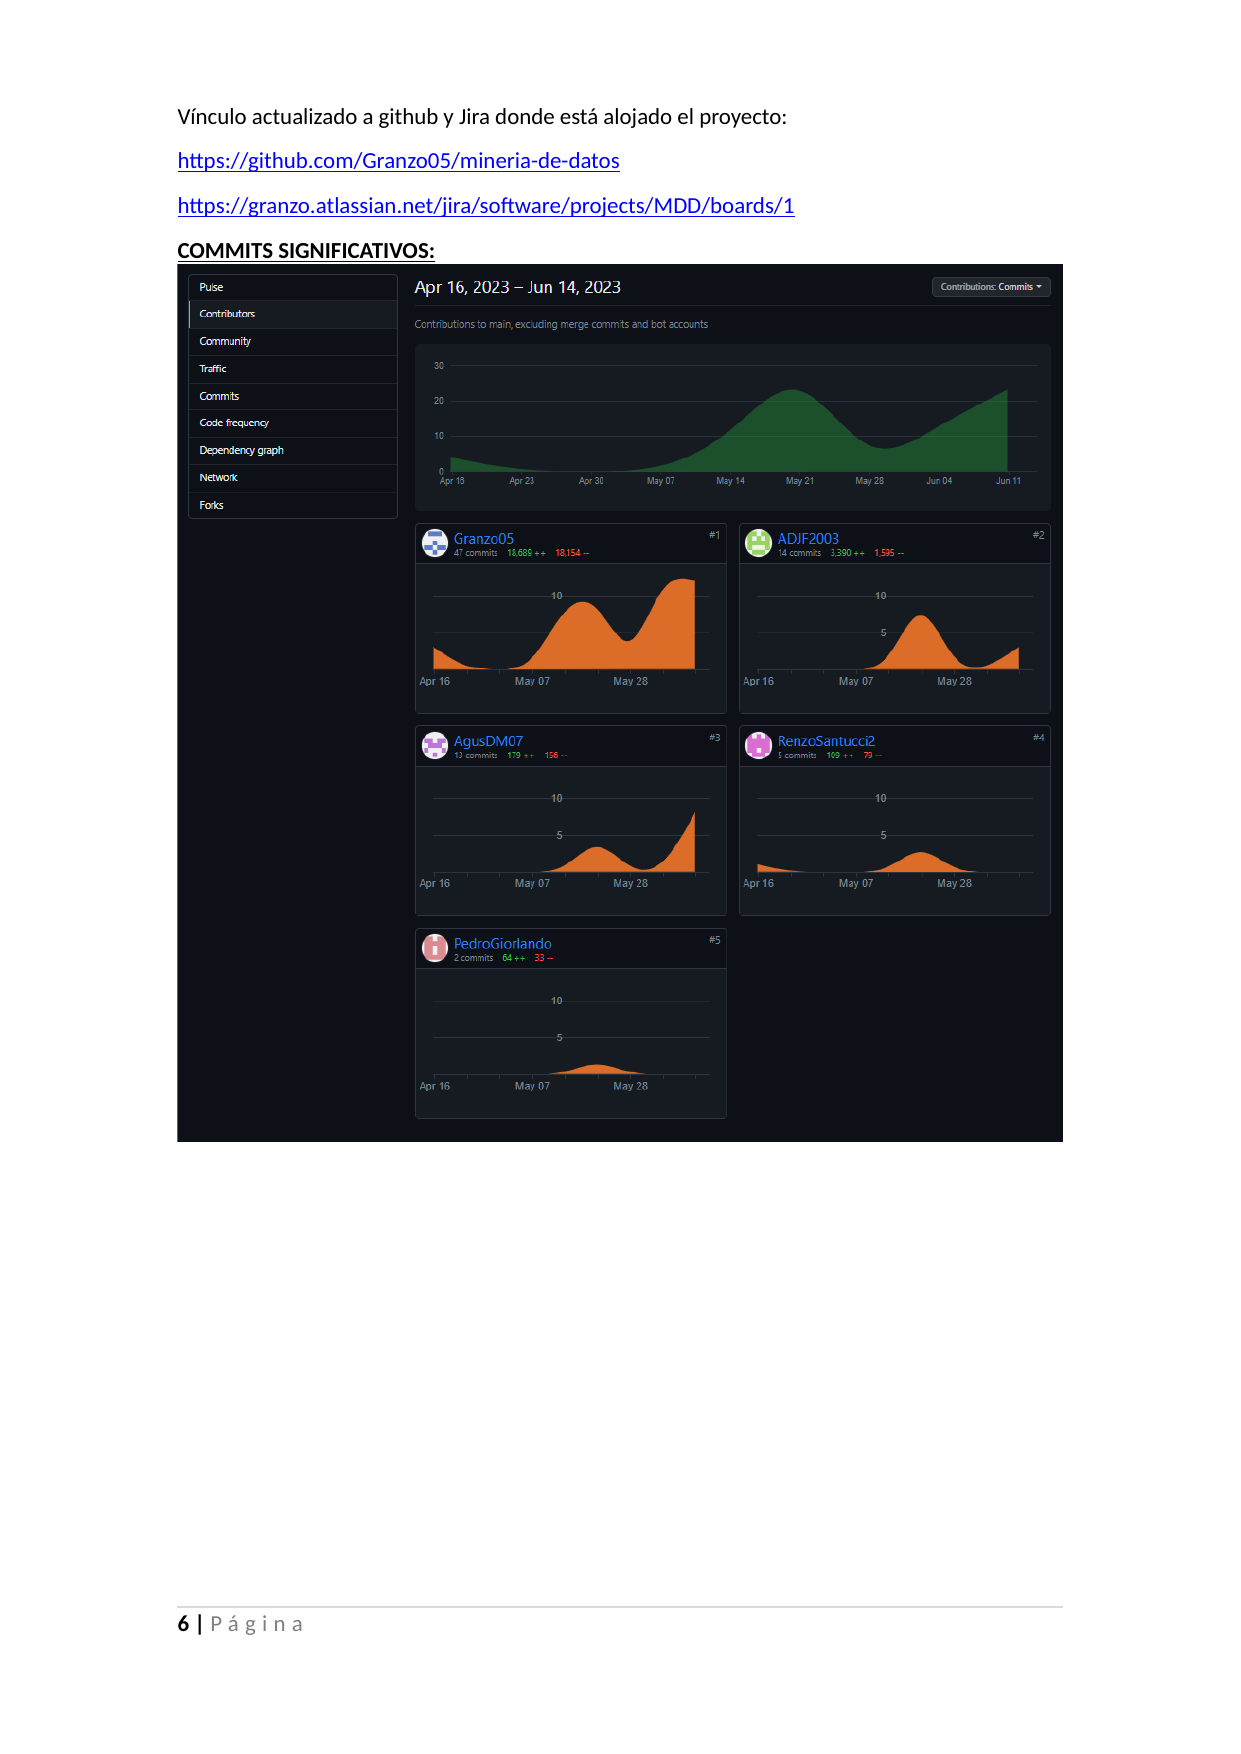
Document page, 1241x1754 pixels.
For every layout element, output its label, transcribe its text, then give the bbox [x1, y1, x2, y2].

text https://granzo.atlassian.net/jira/software/projects/MDD/boards/1 [177, 192, 1063, 219]
text Vínculo actualizado a github y Jira donde está alojado el proyecto: [177, 102, 1063, 130]
text https://github.com/Granzo05/mineria-de-datos [177, 147, 1063, 175]
text COMMITS SIGNIFICATIVOS: [177, 236, 1063, 264]
